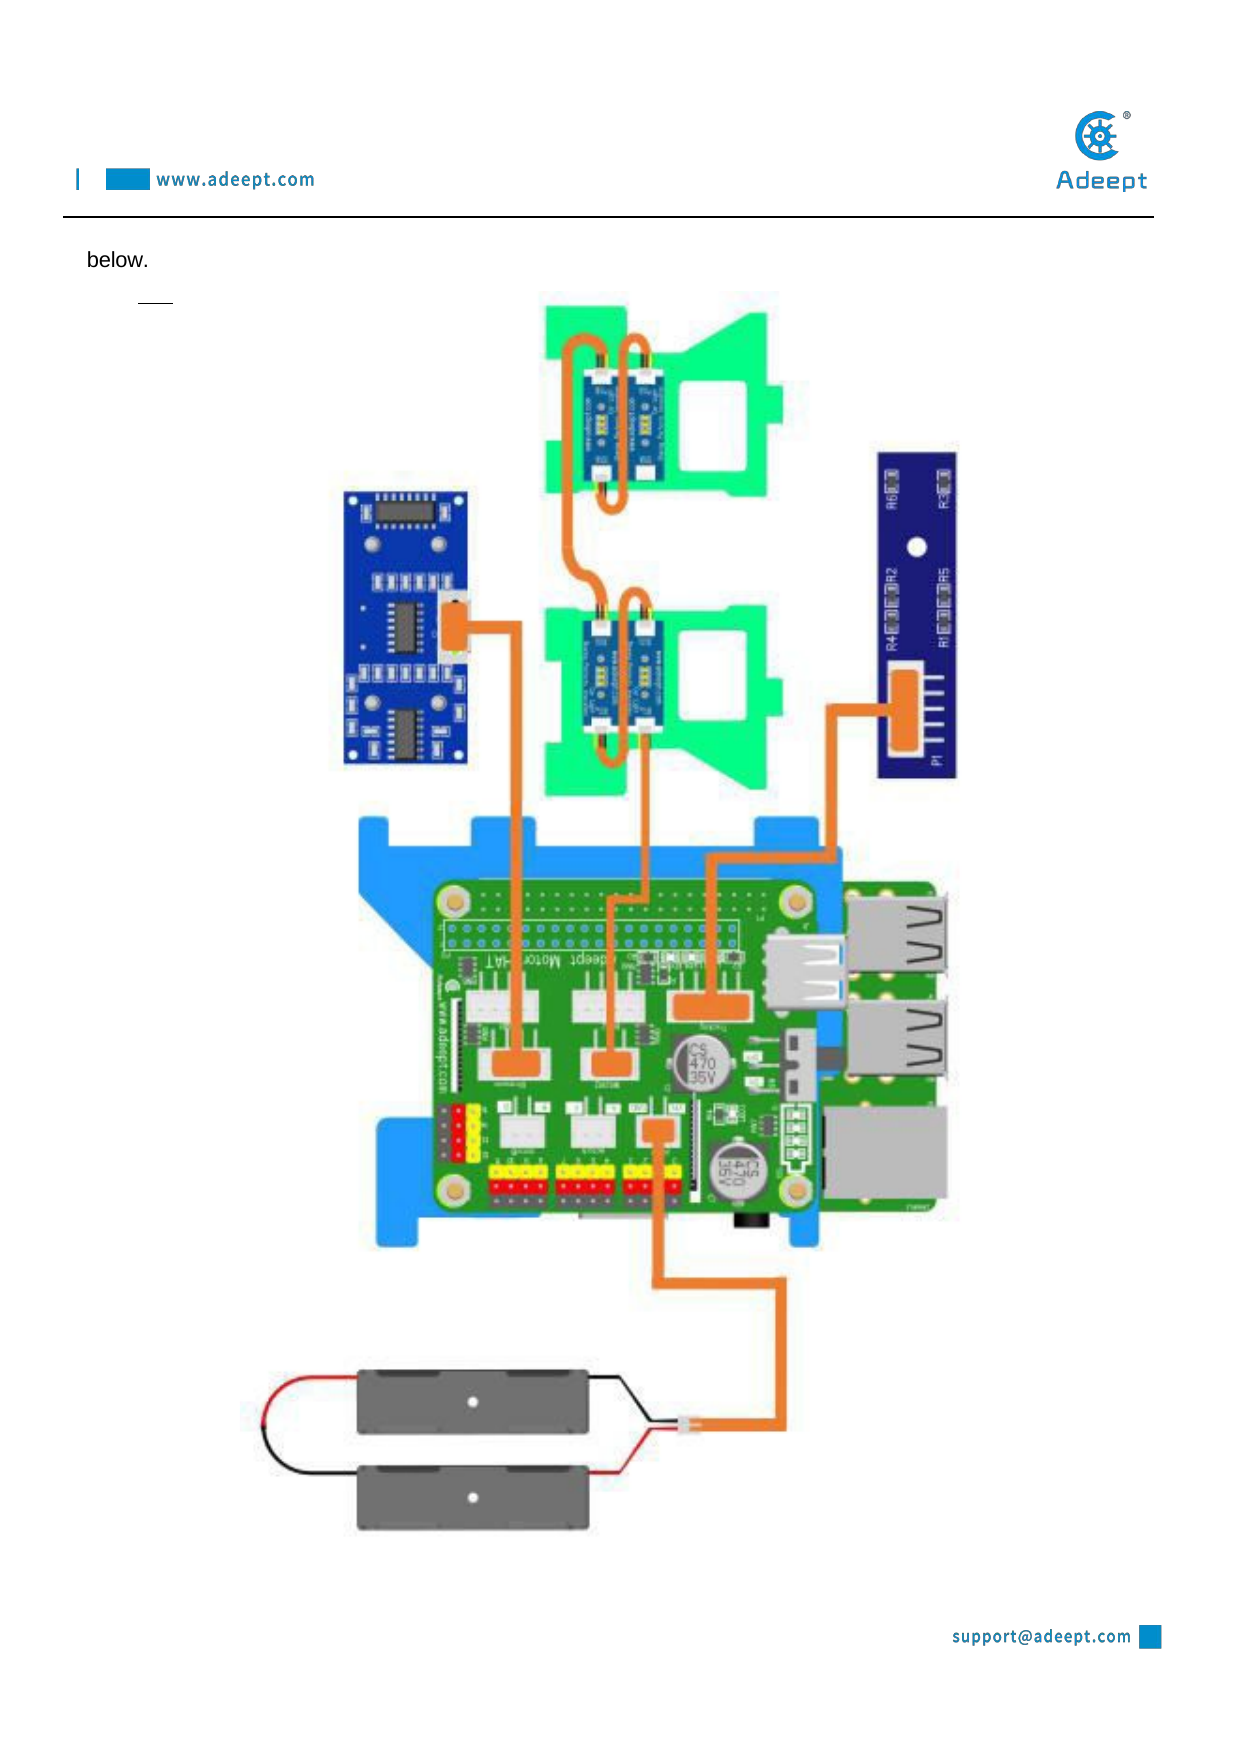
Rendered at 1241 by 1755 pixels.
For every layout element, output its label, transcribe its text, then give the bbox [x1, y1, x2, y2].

picture [1056, 111, 1147, 192]
text below. [87, 246, 1178, 272]
picture [75, 167, 343, 191]
picture [947, 1625, 1139, 1649]
picture [239, 291, 1018, 1552]
